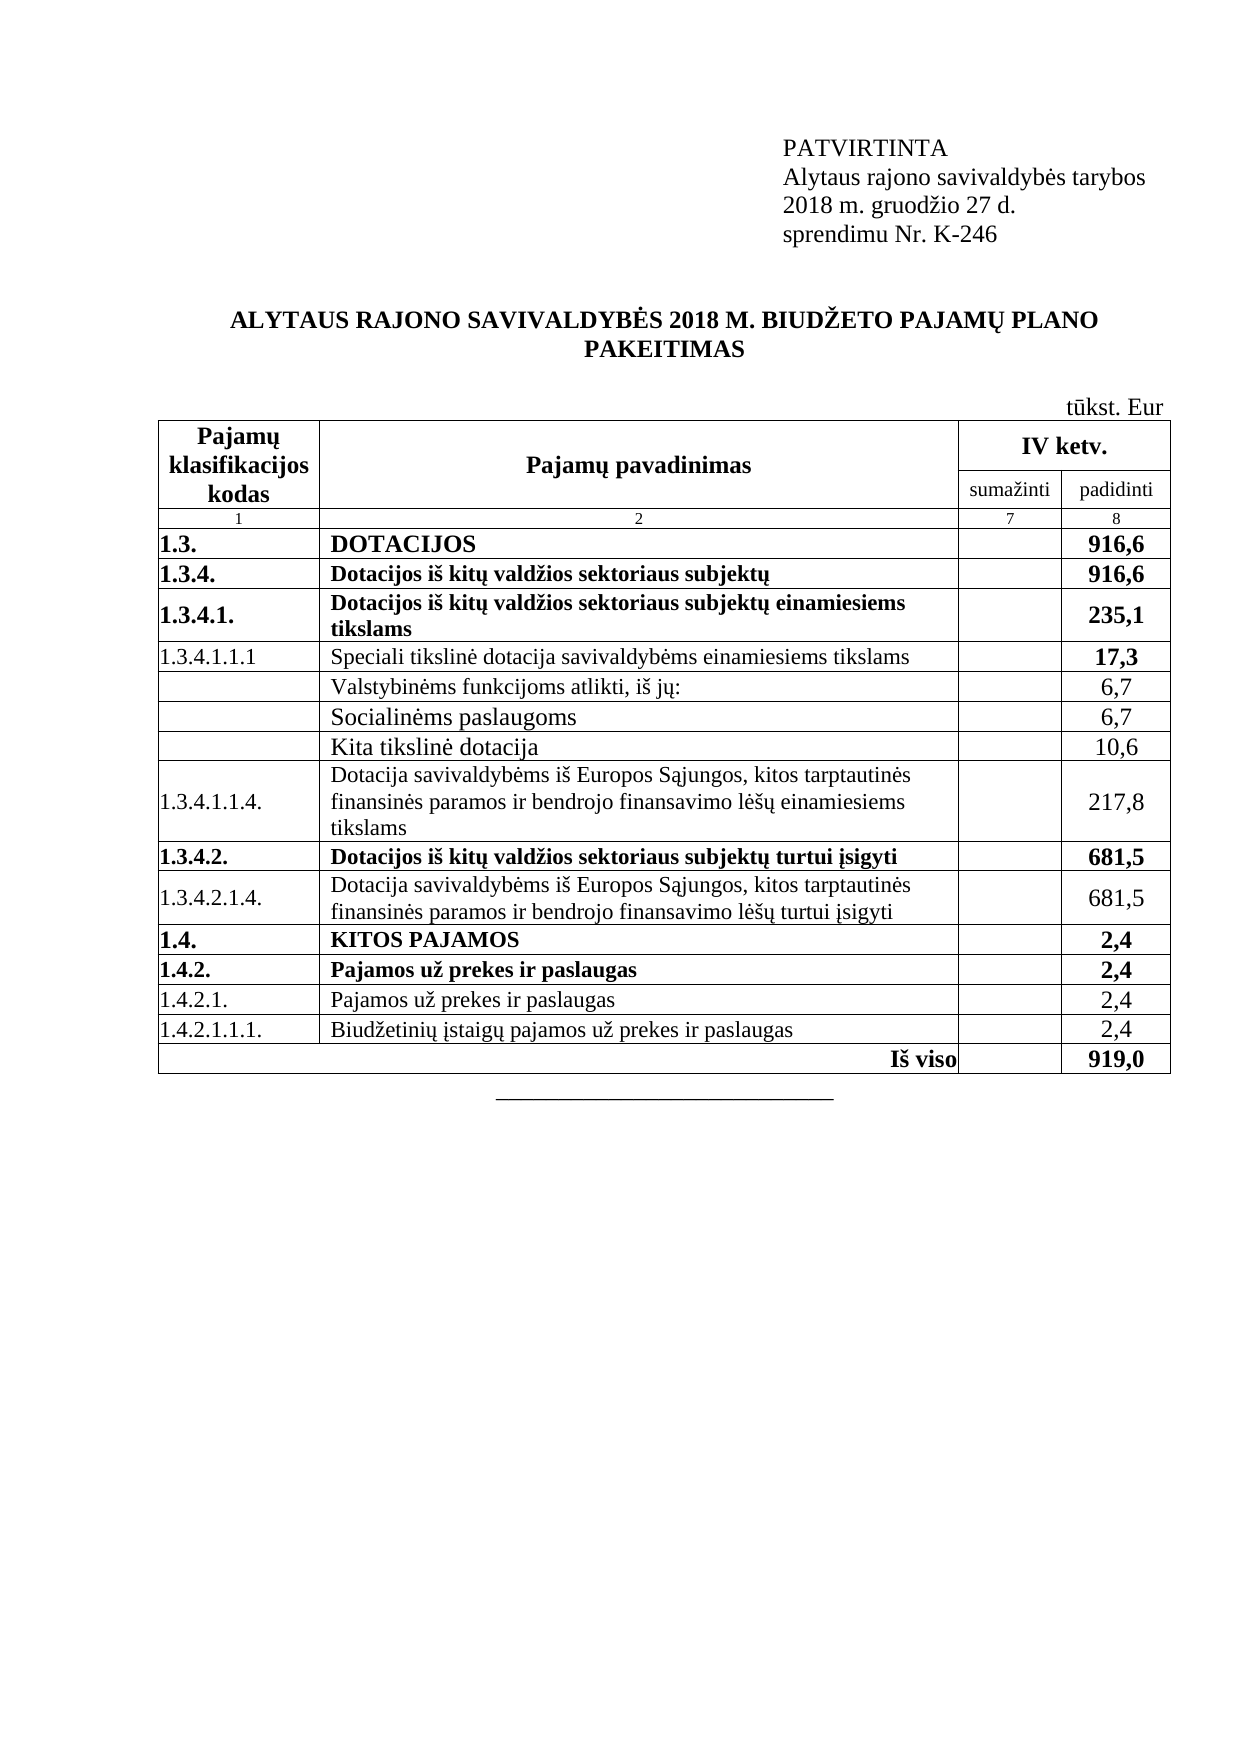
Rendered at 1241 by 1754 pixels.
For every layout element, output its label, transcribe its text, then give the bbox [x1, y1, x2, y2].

table_cell Valstybinėms funkcijoms atlikti, iš jų: [320, 672, 958, 701]
text PATVIRTINTA [148, 133, 1181, 162]
table_cell 7 [959, 509, 1061, 528]
table_cell 2,4 [1062, 985, 1170, 1013]
table_cell [159, 702, 319, 731]
table_cell 6,7 [1062, 672, 1170, 701]
table_cell [959, 642, 1061, 671]
table_cell Speciali tikslinė dotacija savivaldybėms einamiesiems tikslams [320, 642, 958, 671]
table_cell [959, 925, 1061, 954]
table_cell [159, 732, 319, 760]
table_cell [959, 955, 1061, 984]
table_header Pajamų pavadinimas [320, 421, 958, 508]
table_cell Dotacijos iš kitų valdžios sektoriaus subjektų [320, 559, 958, 587]
table_cell 1.3.4.2. [159, 842, 319, 870]
table_cell [959, 732, 1061, 760]
table_cell sumažinti [959, 471, 1061, 508]
table_header IV ketv. [959, 421, 1170, 470]
table_cell 1.3.4.1.1.1 [159, 642, 319, 671]
table_cell padidinti [1062, 471, 1170, 508]
table_cell 681,5 [1062, 842, 1170, 870]
text 2018 m. gruodžio 27 d. [148, 190, 1181, 219]
table_cell Dotacija savivaldybėms iš Europos Sąjungos, kitos tarptautinės finansinės paramos ir bendrojo finansavimo lėšų turtui įsigyti [320, 871, 958, 924]
table_cell 1.4.2.1. [159, 985, 319, 1013]
table_cell 2,4 [1062, 925, 1170, 954]
table_cell 217,8 [1062, 761, 1170, 841]
table_cell Kita tikslinė dotacija [320, 732, 958, 760]
table_cell Iš viso [159, 1044, 958, 1073]
table_cell 1.3.4.1. [159, 589, 319, 641]
text ALYTAUS RAJONO SAVIVALDYBĖS 2018 M. BIUDŽETO PAJAMŲ PLANO PAKEITIMAS [148, 305, 1181, 363]
table_cell [959, 1015, 1061, 1043]
table_cell [959, 1044, 1061, 1073]
table_cell [959, 529, 1061, 558]
table_cell 235,1 [1062, 589, 1170, 641]
table_cell Dotacija savivaldybėms iš Europos Sąjungos, kitos tarptautinės finansinės paramos ir bendrojo finansavimo lėšų einamiesiems tikslams [320, 761, 958, 841]
table_cell 1.4.2.1.1.1. [159, 1015, 319, 1043]
table_cell 17,3 [1062, 642, 1170, 671]
table_cell 8 [1062, 509, 1170, 528]
text Alytaus rajono savivaldybės tarybos [148, 162, 1181, 190]
table_cell 2,4 [1062, 1015, 1170, 1043]
table_cell 916,6 [1062, 529, 1170, 558]
table_cell 681,5 [1062, 871, 1170, 924]
table_cell Pajamos už prekes ir paslaugas [320, 985, 958, 1013]
table_cell Biudžetinių įstaigų pajamos už prekes ir paslaugas [320, 1015, 958, 1043]
table_cell Socialinėms paslaugoms [320, 702, 958, 731]
table_cell 919,0 [1062, 1044, 1170, 1073]
table_cell [959, 589, 1061, 641]
table_cell Pajamos už prekes ir paslaugas [320, 955, 958, 984]
table_cell 6,7 [1062, 702, 1170, 731]
table_cell 2,4 [1062, 955, 1170, 984]
table_cell 1.3.4.2.1.4. [159, 871, 319, 924]
table_cell [959, 985, 1061, 1013]
table_cell Dotacijos iš kitų valdžios sektoriaus subjektų einamiesiems tikslams [320, 589, 958, 641]
table_cell [959, 761, 1061, 841]
table_cell 1.3.4.1.1.4. [159, 761, 319, 841]
table_cell [959, 672, 1061, 701]
table_cell [959, 702, 1061, 731]
text ___________________________ [148, 1074, 1181, 1103]
table_cell 10,6 [1062, 732, 1170, 760]
table_cell DOTACIJOS [320, 529, 958, 558]
table_cell 1.4. [159, 925, 319, 954]
table_cell 1.3. [159, 529, 319, 558]
table_cell [959, 559, 1061, 587]
table_cell Dotacijos iš kitų valdžios sektoriaus subjektų turtui įsigyti [320, 842, 958, 870]
table_cell 1.4.2. [159, 955, 319, 984]
table_header Pajamų klasifikacijos kodas [159, 421, 319, 508]
table_cell [959, 871, 1061, 924]
table_cell [159, 672, 319, 701]
table_cell 1.3.4. [159, 559, 319, 587]
table_cell 2 [320, 509, 958, 528]
table_cell [959, 842, 1061, 870]
table_cell KITOS PAJAMOS [320, 925, 958, 954]
text sprendimu Nr. K-246 [148, 219, 1181, 248]
table_cell 1 [159, 509, 319, 528]
text tūkst. Eur [823, 392, 1181, 420]
table_cell 916,6 [1062, 559, 1170, 587]
